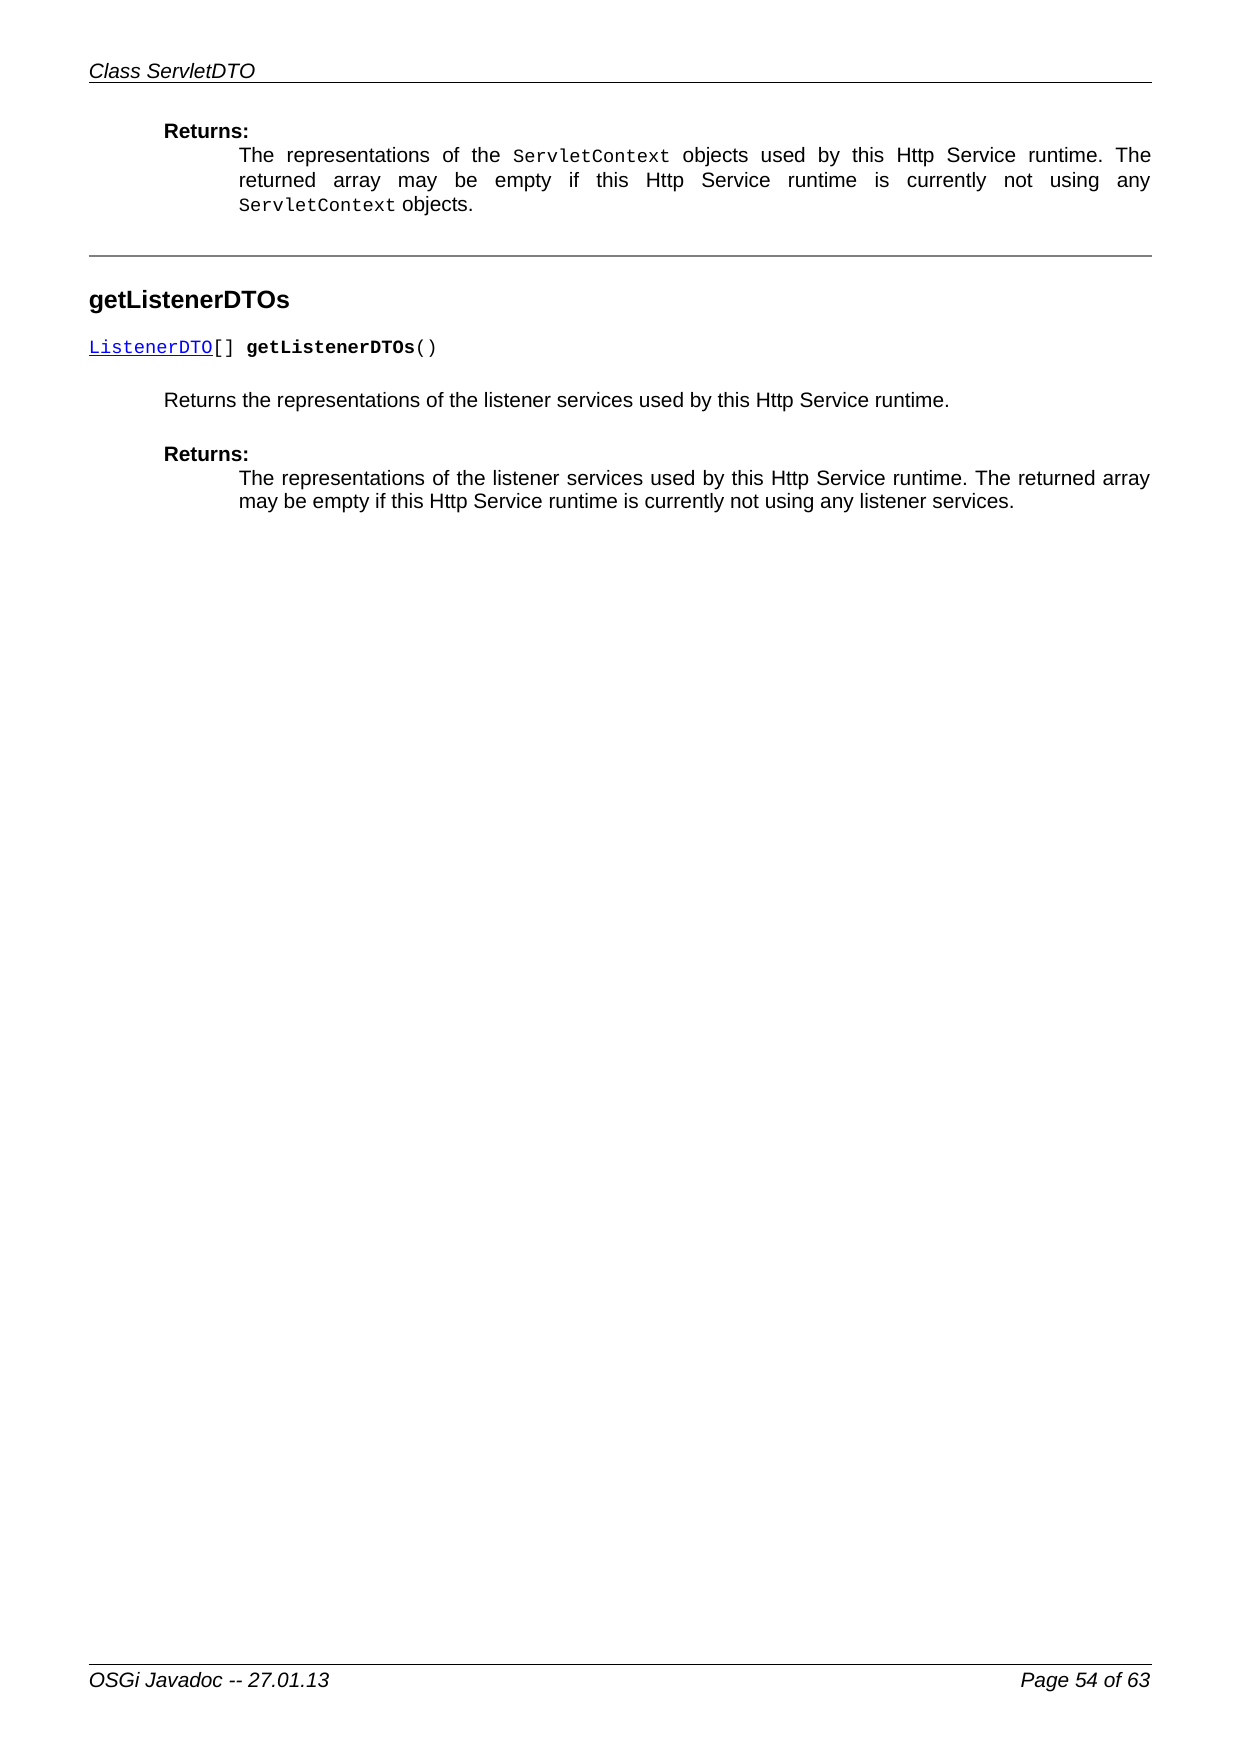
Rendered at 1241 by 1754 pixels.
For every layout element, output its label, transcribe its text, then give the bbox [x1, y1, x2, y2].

subtitle getListenerDTOs [88, 285, 1152, 314]
text The representations of the ServletContext objects used by this Http Service runtime. The returned array may be empty if this Http Service runtime is currently not using any ServletContext objects. [238, 142, 1152, 217]
text ListenerDTO[] getListenerDTOs() [88, 338, 1152, 359]
text Returns the representations of the listener services used by this Http Service runtime. [163, 388, 1152, 412]
text Returns: [163, 118, 1152, 142]
text The representations of the listener services used by this Http Service runtime. The returned array may be empty if this Http Service runtime is currently not using any listener services. [238, 465, 1152, 513]
text Returns: [163, 441, 1152, 465]
